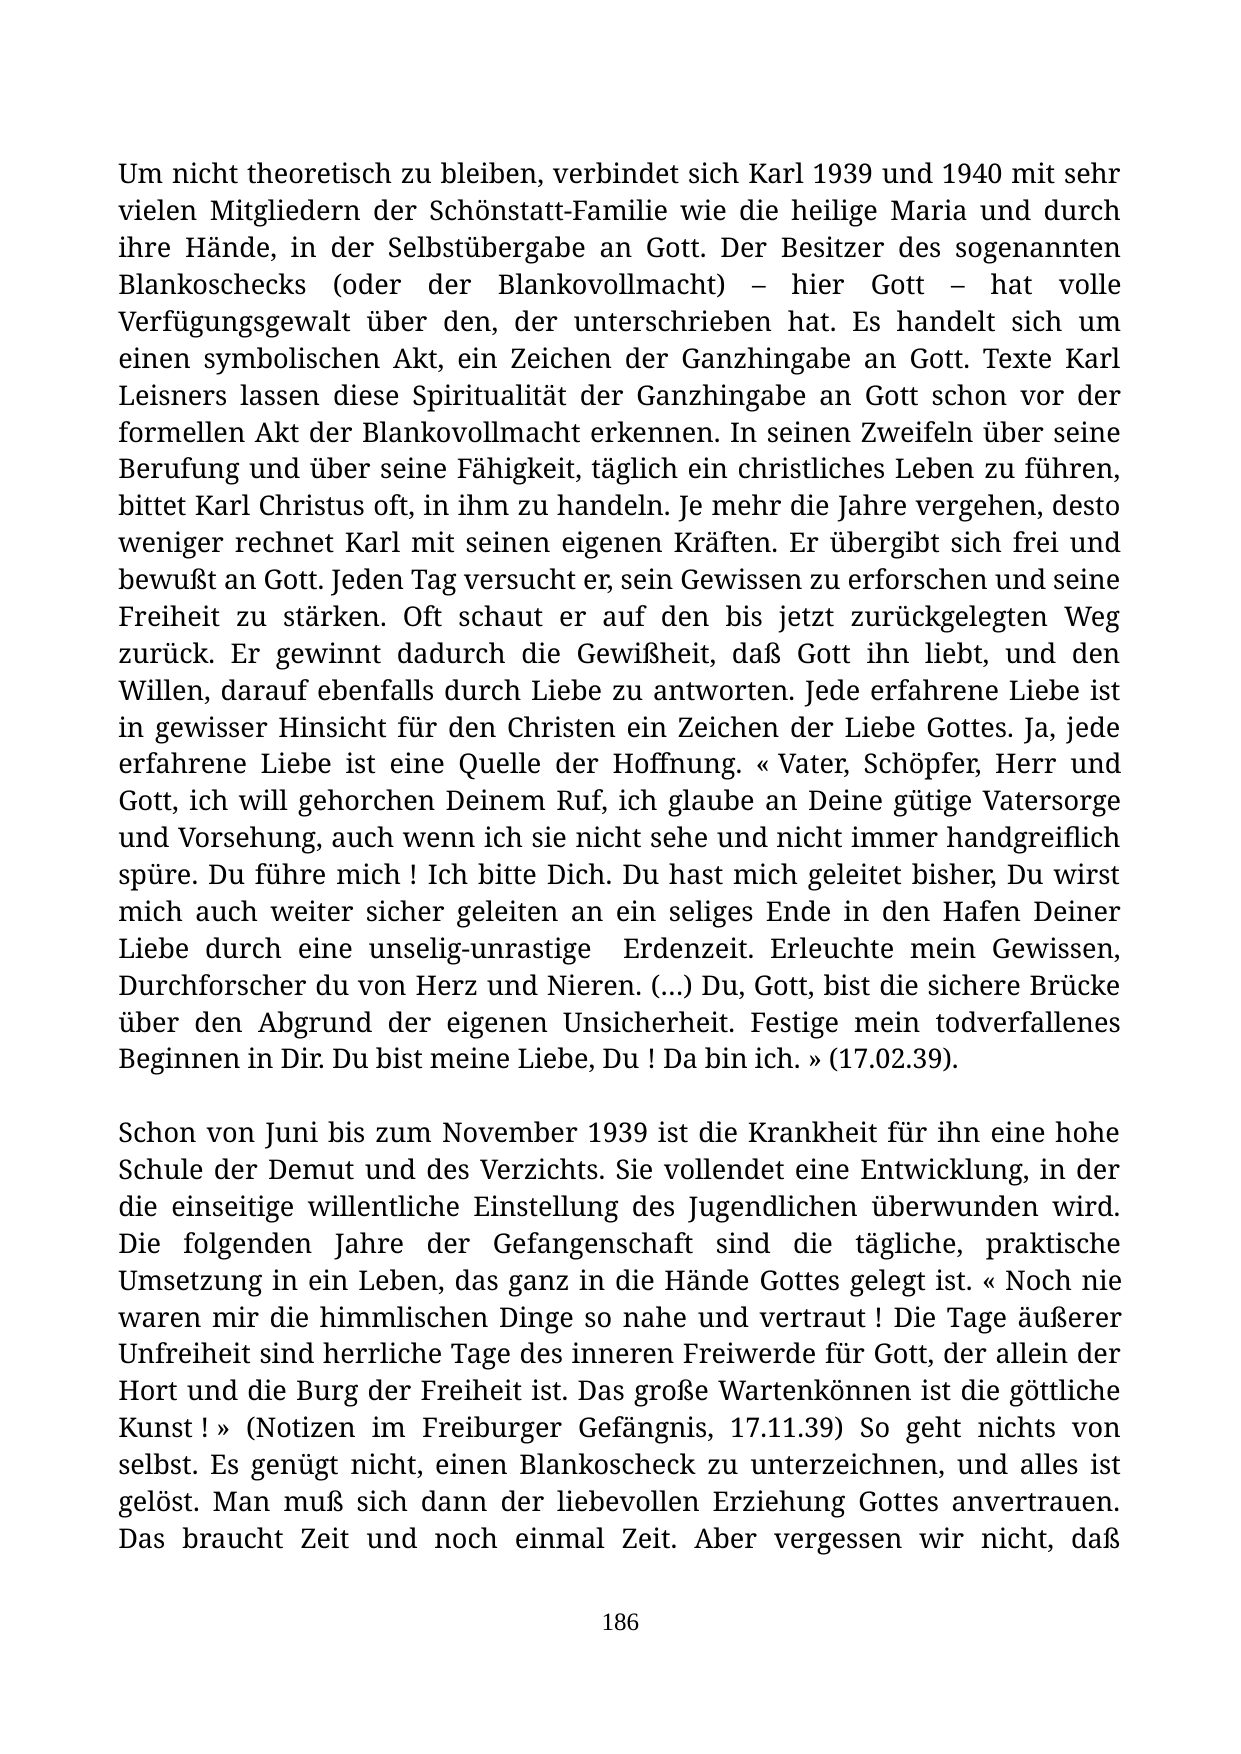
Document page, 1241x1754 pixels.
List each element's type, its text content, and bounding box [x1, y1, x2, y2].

text Schon von Juni bis zum November 1939 ist die Krankheit für ihn eine hohe Schule der Demut und des Verzichts. Sie vollendet eine Entwicklung, in der die einseitige willentliche Einstellung des Jugendlichen überwunden wird. Die folgenden Jahre der Gefangenschaft sind die tägliche, praktische Umsetzung in ein Leben, das ganz in die Hände Gottes gelegt ist. « Noch nie waren mir die himmlischen Dinge so nahe und vertraut ! Die Tage äußerer Unfreiheit sind herrliche Tage des inneren Freiwerde für Gott, der allein der Hort und die Burg der Freiheit ist. Das große Wartenkönnen ist die göttliche Kunst ! » (Notizen im Freiburger Gefängnis, 17.11.39) So geht nichts von selbst. Es genügt nicht, einen Blankoscheck zu unterzeichnen, und alles ist gelöst. Man muß sich dann der liebevollen Erziehung Gottes anvertrauen. Das braucht Zeit und noch einmal Zeit. Aber vergessen wir nicht, daß [118, 1114, 1122, 1556]
text Um nicht theoretisch zu bleiben, verbindet sich Karl 1939 und 1940 mit sehr vielen Mitgliedern der Schönstatt-Familie wie die heilige Maria und durch ihre Hände, in der Selbstübergabe an Gott. Der Besitzer des sogenannten Blankoschecks (oder der Blankovollmacht) – hier Gott – hat volle Verfügungsgewalt über den, der unterschrieben hat. Es handelt sich um einen symbolischen Akt, ein Zeichen der Ganzhingabe an Gott. Texte Karl Leisners lassen diese Spiritualität der Ganzhingabe an Gott schon vor der formellen Akt der Blankovollmacht erkennen. In seinen Zweifeln über seine Berufung und über seine Fähigkeit, täglich ein christliches Leben zu führen, bittet Karl Christus oft, in ihm zu handeln. Je mehr die Jahre vergehen, desto weniger rechnet Karl mit seinen eigenen Kräften. Er übergibt sich frei und bewußt an Gott. Jeden Tag versucht er, sein Gewissen zu erforschen und seine Freiheit zu stärken. Oft schaut er auf den bis jetzt zurückgelegten Weg zurück. Er gewinnt dadurch die Gewißheit, daß Gott ihn liebt, und den Willen, darauf ebenfalls durch Liebe zu antworten. Jede erfahrene Liebe ist in gewisser Hinsicht für den Christen ein Zeichen der Liebe Gottes. Ja, jede erfahrene Liebe ist eine Quelle der Hoffnung. « Vater, Schöpfer, Herr und Gott, ich will gehorchen Deinem Ruf, ich glaube an Deine gütige Vatersorge und Vorsehung, auch wenn ich sie nicht sehe und nicht immer handgreiflich spüre. Du führe mich ! Ich bitte Dich. Du hast mich geleitet bisher, Du wirst mich auch weiter sicher geleiten an ein seliges Ende in den Hafen Deiner Liebe durch eine unselig-unrastige Erdenzeit. Erleuchte mein Gewissen, Durchforscher du von Herz und Nieren. (…) Du, Gott, bist die sichere Brücke über den Abgrund der eigenen Unsicherheit. Festige mein todverfallenes Beginnen in Dir. Du bist meine Liebe, Du ! Da bin ich. » (17.02.39). [118, 155, 1122, 1077]
